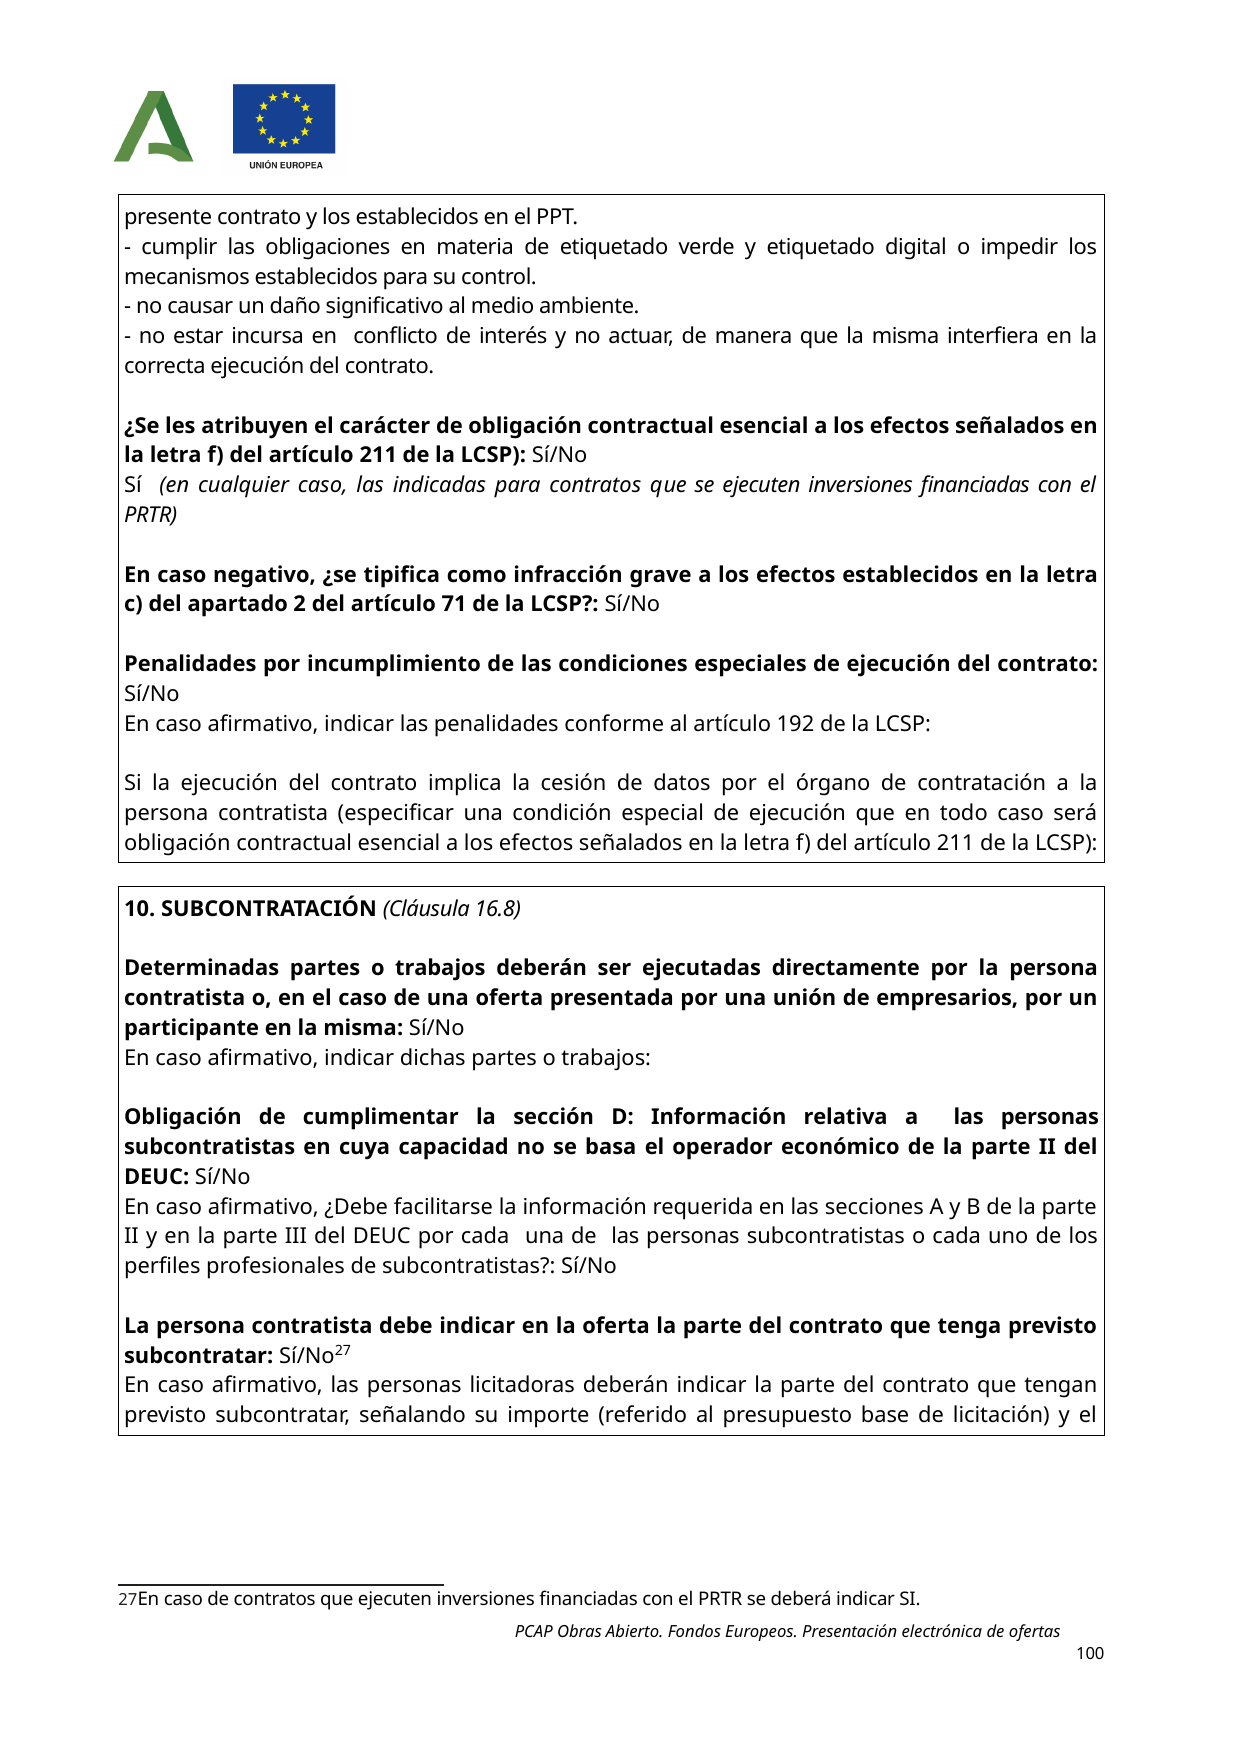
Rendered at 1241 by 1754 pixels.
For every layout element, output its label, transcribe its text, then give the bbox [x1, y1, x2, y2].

picture [109, 86, 198, 166]
picture [221, 78, 347, 176]
table_header presente contrato y los establecidos en el PPT. - cumplir las obligaciones en materia de etiquetado verde y etiquetado digital o impedir los mecanismos establecidos para su control. - no causar un daño significativo al medio ambiente. - no estar incursa en conflicto de interés y no actuar, de manera que la misma interfiera en la correcta ejecución del contrato. ¿Se les atribuyen el carácter de obligación contractual esencial a los efectos señalados en la letra f) del artículo 211 de la LCSP): Sí/No Sí (en cualquier caso, las indicadas para contratos que se ejecuten inversiones financiadas con el PRTR) En caso negativo, ¿se tipifica como infracción grave a los efectos establecidos en la letra c) del apartado 2 del artículo 71 de la LCSP?: Sí/No Penalidades por incumplimiento de las condiciones especiales de ejecución del contrato: Sí/No En caso afirmativo, indicar las penalidades conforme al artículo 192 de la LCSP: Si la ejecución del contrato implica la cesión de datos por el órgano de contratación a la persona contratista (especificar una condición especial de ejecución que en todo caso será obligación contractual esencial a los efectos señalados en la letra f) del artículo 211 de la LCSP): [119, 195, 1104, 862]
table_header 10. SUBCONTRATACIÓN (Cláusula 16.8) Determinadas partes o trabajos deberán ser ejecutadas directamente por la persona contratista o, en el caso de una oferta presentada por una unión de empresarios, por un participante en la misma: Sí/No En caso afirmativo, indicar dichas partes o trabajos: Obligación de cumplimentar la sección D: Información relativa a las personas subcontratistas en cuya capacidad no se basa el operador económico de la parte II del DEUC: Sí/No En caso afirmativo, ¿Debe facilitarse la información requerida en las secciones A y B de la parte II y en la parte III del DEUC por cada una de las personas subcontratistas o cada uno de los perfiles profesionales de subcontratistas?: Sí/No La persona contratista debe indicar en la oferta la parte del contrato que tenga previsto subcontratar: Sí/No En caso afirmativo, las personas licitadoras deberán indicar la parte del contrato que tengan previsto subcontratar, señalando su importe (referido al presupuesto base de licitación) y el [119, 887, 1104, 1435]
